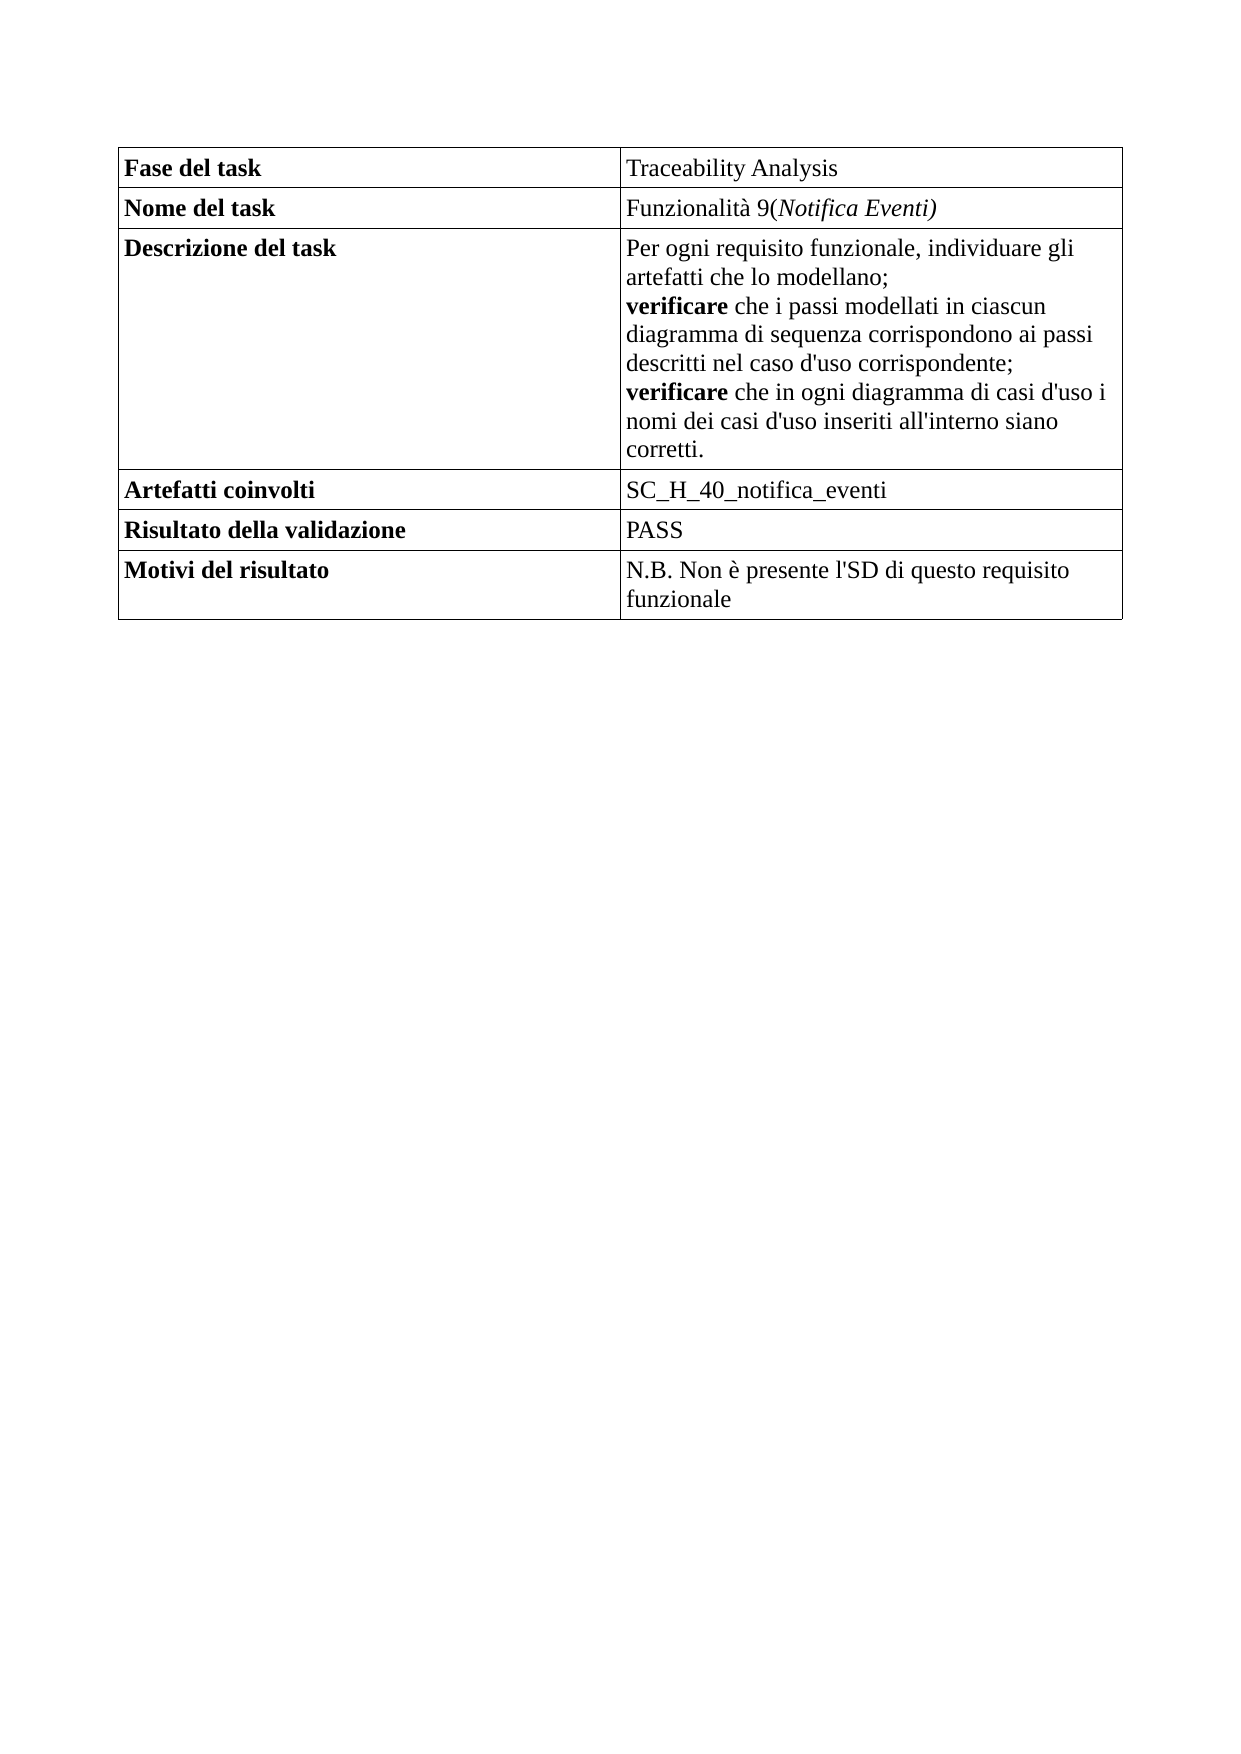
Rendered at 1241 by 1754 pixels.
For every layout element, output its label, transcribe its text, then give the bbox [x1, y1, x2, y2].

table_cell Artefatti coinvolti [119, 470, 620, 509]
table_cell PASS [621, 510, 1122, 550]
table_cell Per ogni requisito funzionale, individuare gli artefatti che lo modellano; verificare che i passi modellati in ciascun diagramma di sequenza corrispondono ai passi descritti nel caso d'uso corrispondente; verificare che in ogni diagramma di casi d'uso i nomi dei casi d'uso inseriti all'interno siano corretti. [621, 229, 1122, 469]
table_cell Risultato della validazione [119, 510, 620, 550]
table_cell Descrizione del task [119, 229, 620, 469]
table_cell SC_H_40_notifica_eventi [621, 470, 1122, 509]
table_header Fase del task [119, 148, 620, 187]
table_cell N.B. Non è presente l'SD di questo requisito funzionale [621, 551, 1122, 619]
table_cell Funzionalità 9(Notifica Eventi) [621, 188, 1122, 227]
table_cell Nome del task [119, 188, 620, 227]
table_cell Motivi del risultato [119, 551, 620, 619]
table_header Traceability Analysis [621, 148, 1122, 187]
